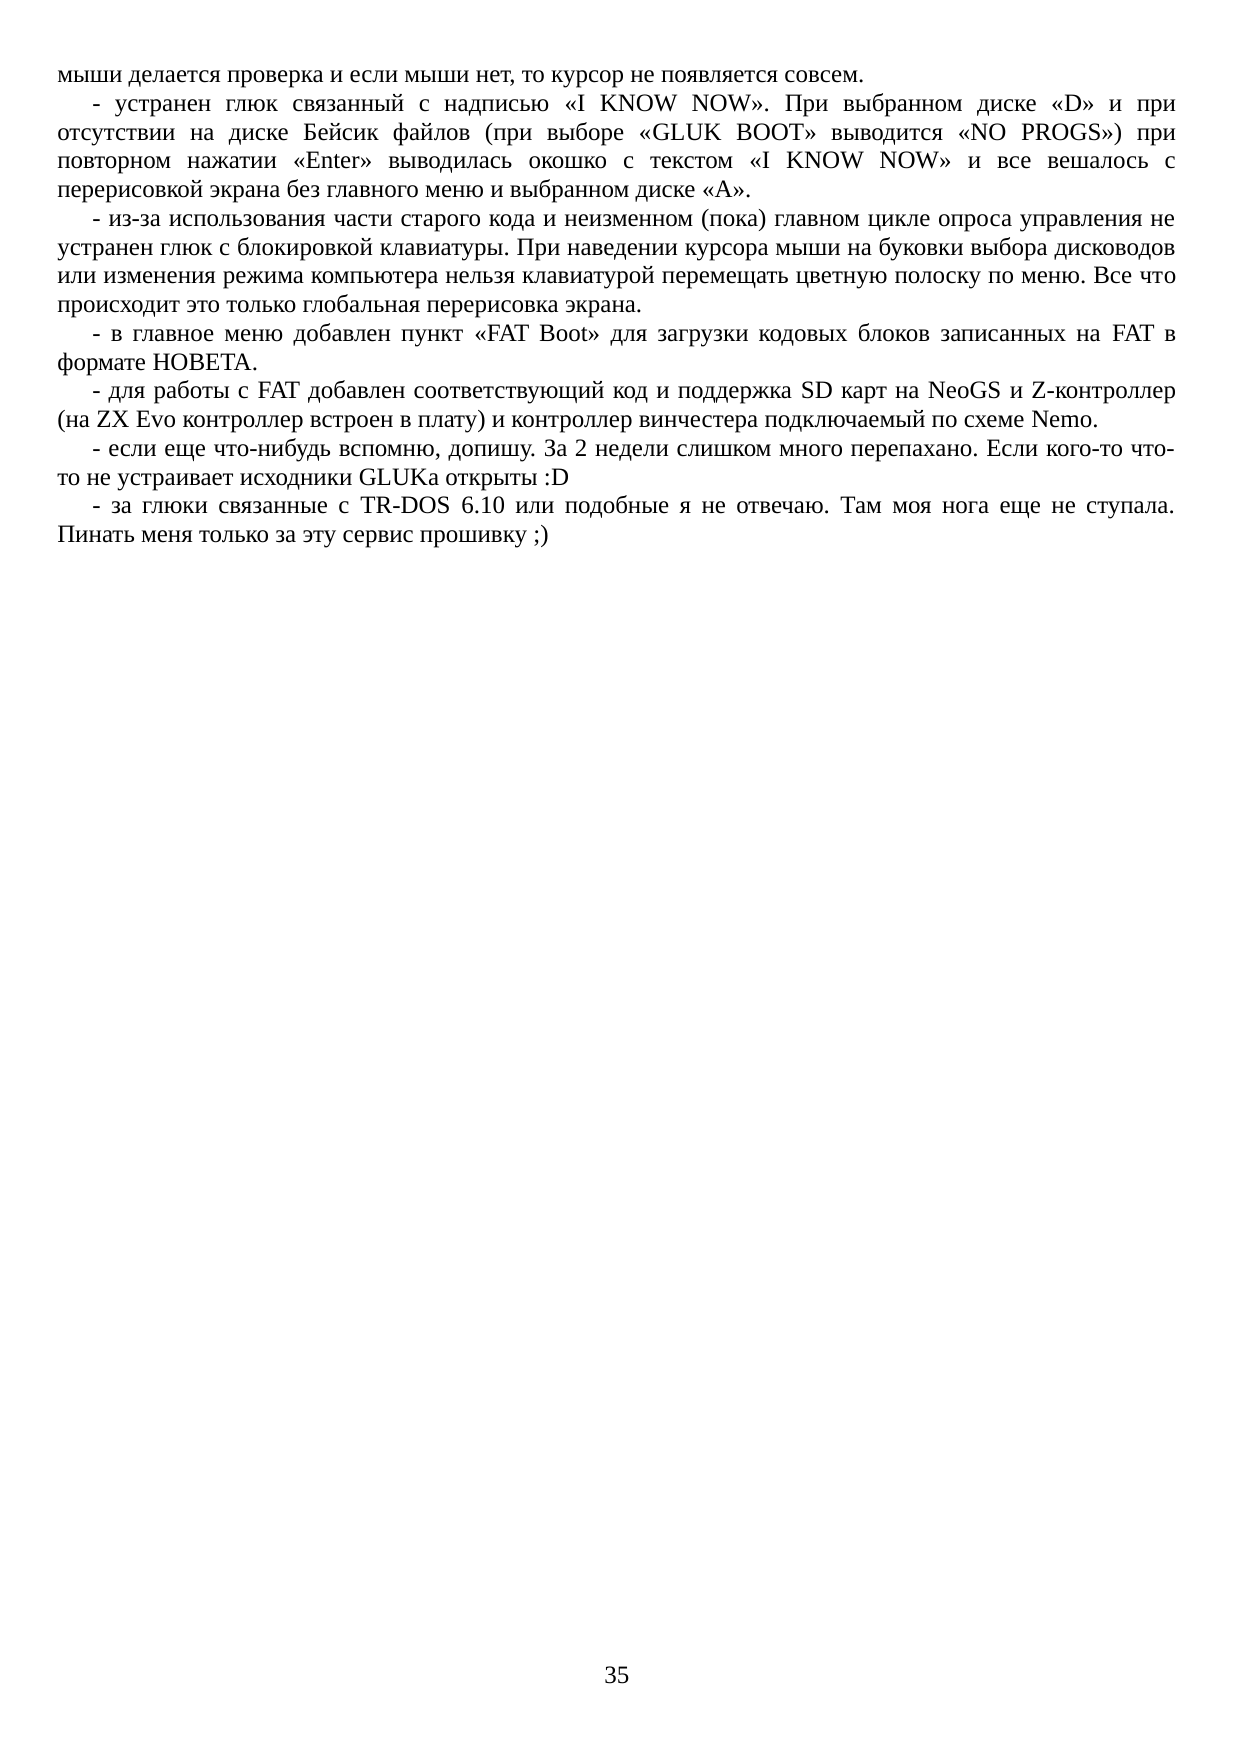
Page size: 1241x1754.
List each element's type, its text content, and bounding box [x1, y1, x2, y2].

text - за глюки связанные с TR-DOS 6.10 или подобные я не отвечаю. Там моя нога еще не ступала. Пинать меня только за эту сервис прошивку ;) [57, 491, 1176, 548]
text - устранен глюк связанный с надписью «I KNOW NOW». При выбранном диске «D» и при отсутствии на диске Бейсик файлов (при выборе «GLUK BOOT» выводится «NO PROGS») при повторном нажатии «Enter» выводилась окошко с текстом «I KNOW NOW» и все вешалось с перерисовкой экрана без главного меню и выбранном диске «A». [57, 88, 1176, 203]
text - если еще что-нибудь вспомню, допишу. За 2 недели слишком много перепахано. Если кого-то что-то не устраивает исходники GLUKа открыты :D [57, 433, 1176, 491]
text - из-за использования части старого кода и неизменном (пока) главном цикле опроса управления не устранен глюк с блокировкой клавиатуры. При наведении курсора мыши на буковки выбора дисководов или изменения режима компьютера нельзя клавиатурой перемещать цветную полоску по меню. Все что происходит это только глобальная перерисовка экрана. [57, 203, 1176, 318]
text мыши делается проверка и если мыши нет, то курсор не появляется совсем. [57, 59, 1176, 88]
text - в главное меню добавлен пункт «FAT Boot» для загрузки кодовых блоков записанных на FAT в формате HOBETA. [57, 318, 1176, 376]
text - для работы с FAT добавлен соответствующий код и поддержка SD карт на NeoGS и Z-контроллер (на ZX Evo контроллер встроен в плату) и контроллер винчестера подключаемый по схеме Nemo. [57, 376, 1176, 433]
